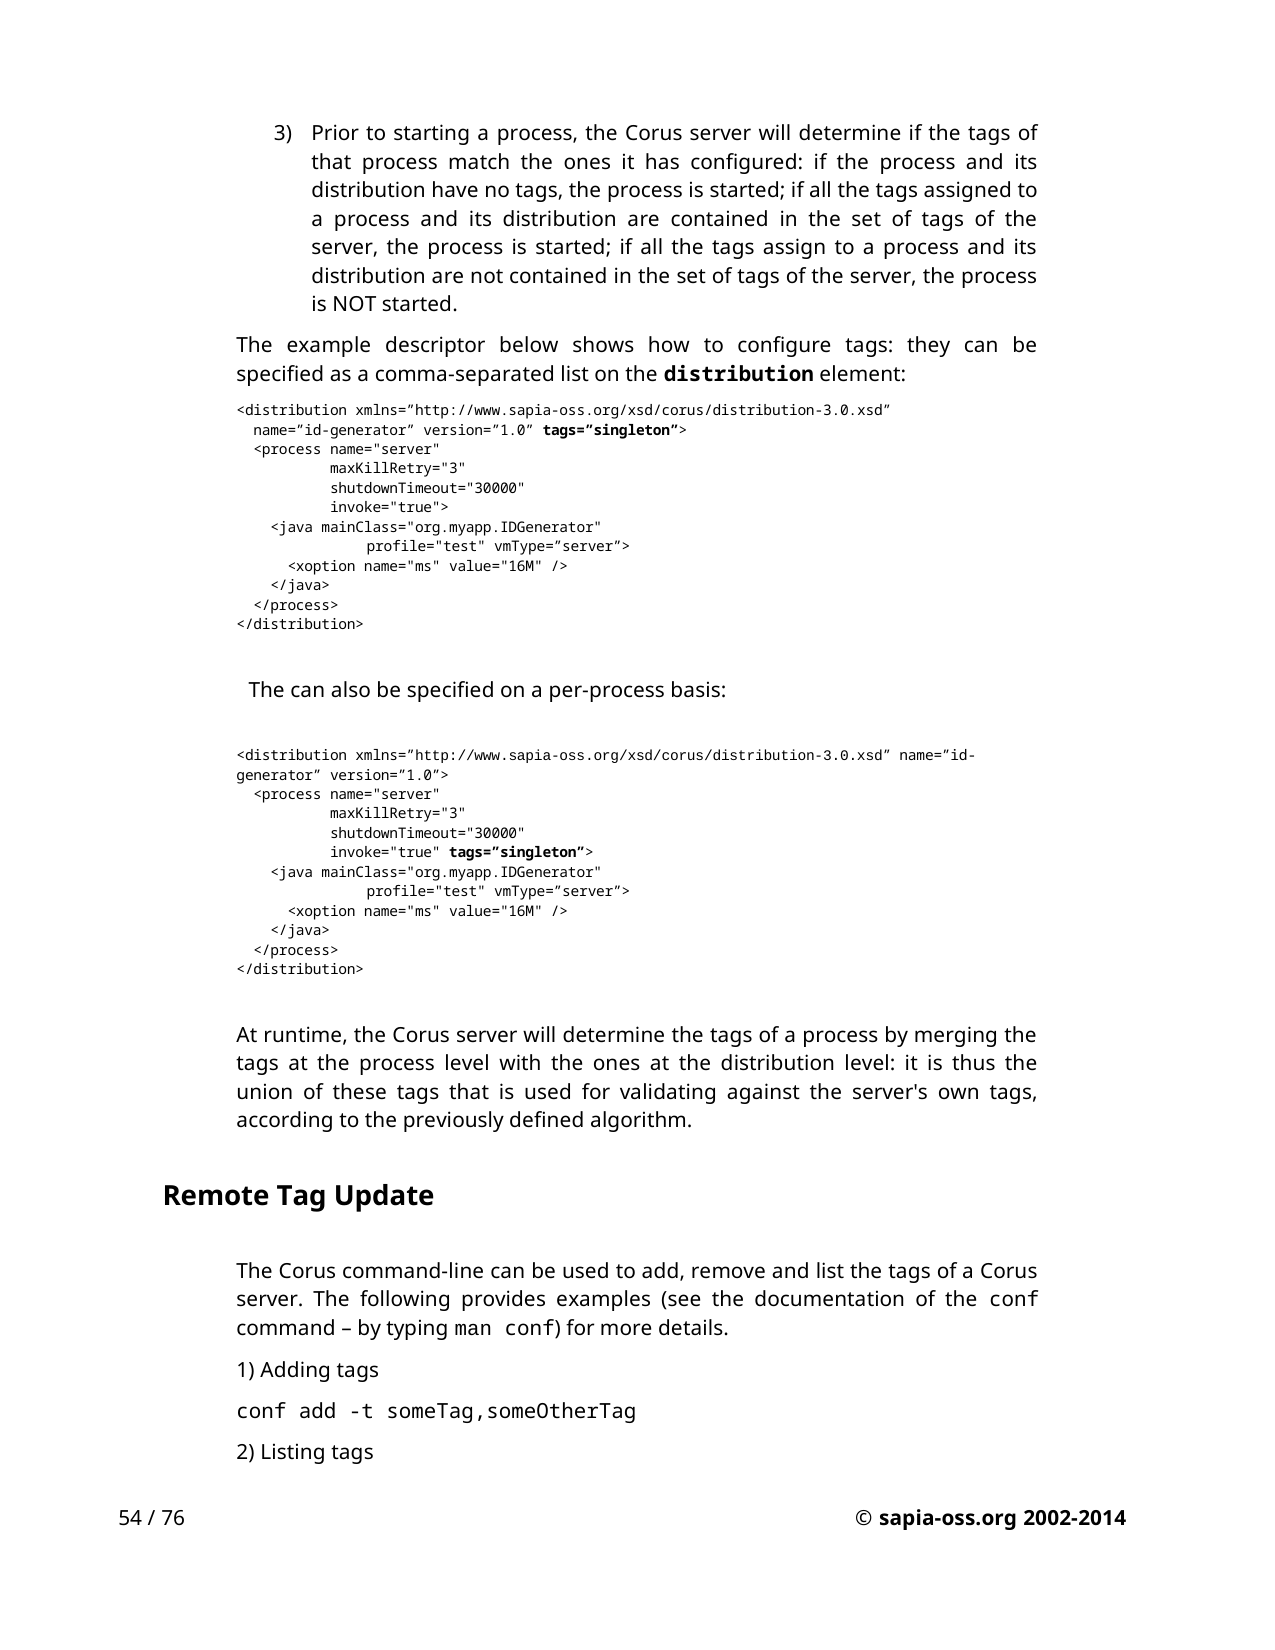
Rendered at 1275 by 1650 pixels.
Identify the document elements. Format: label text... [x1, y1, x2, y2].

text shutdownTimeout="30000" [236, 823, 1039, 842]
text </java> [236, 575, 1039, 595]
text The Corus command-line can be used to add, remove and list the tags of a Corus server. The following provides examples (see the documentation of the conf command – by typing man conf) for more details. [236, 1256, 1039, 1342]
text </process> [236, 940, 1039, 959]
text profile="test" vmType=”server”> [236, 536, 1039, 556]
text <java mainClass="org.myapp.IDGenerator" [236, 862, 1039, 881]
text At runtime, the Corus server will determine the tags of a process by merging the tags at the process level with the ones at the distribution level: it is thus the union of these tags that is used for validating against the server's own tags, according to the previously defined algorithm. [236, 1020, 1039, 1134]
text <java mainClass="org.myapp.IDGenerator" [236, 517, 1039, 536]
text maxKillRetry="3" [236, 458, 1039, 478]
text </distribution> [236, 959, 1039, 979]
text <process name="server" [236, 784, 1039, 803]
text 1) Adding tags [236, 1355, 1039, 1383]
text </java> [236, 920, 1039, 940]
text 2) Listing tags [236, 1437, 1039, 1465]
text profile="test" vmType=”server”> [236, 881, 1039, 901]
text conf add -t someTag,someOtherTag [236, 1396, 1039, 1424]
text <distribution xmlns=”http://www.sapia-oss.org/xsd/corus/distribution-3.0.xsd” name=”id-generator” version=”1.0”> [236, 744, 1039, 784]
text invoke="true" tags=”singleton”> [236, 842, 1039, 862]
text </distribution> [236, 614, 1039, 634]
text <xoption name="ms" value="16M" /> [236, 901, 1039, 920]
list Prior to starting a process, the Corus server will determine if the tags of that process match the ones it has configured: if the process and its distribution have no tags, the process is started; if all the tags assigned to a process and its distribution are contained in the set of tags of the server, the process is started; if all the tags assign to a process and its distribution are not contained in the set of tags of the server, the process is NOT started. [274, 118, 1039, 318]
text <xoption name="ms" value="16M" /> [236, 556, 1039, 575]
text name=”id-generator” version=”1.0” tags=”singleton”> [236, 419, 1039, 439]
text maxKillRetry="3" [236, 803, 1039, 823]
text <distribution xmlns=”http://www.sapia-oss.org/xsd/corus/distribution-3.0.xsd” [236, 400, 1039, 419]
text </process> [236, 595, 1039, 614]
text The example descriptor below shows how to configure tags: they can be specified as a comma-separated list on the distribution element: [236, 330, 1039, 387]
text shutdownTimeout="30000" [236, 478, 1039, 497]
text <process name="server" [236, 439, 1039, 458]
text The can also be specified on a per-process basis: [118, 675, 1157, 703]
subtitle Remote Tag Update [162, 1176, 1039, 1214]
text invoke="true"> [236, 497, 1039, 517]
